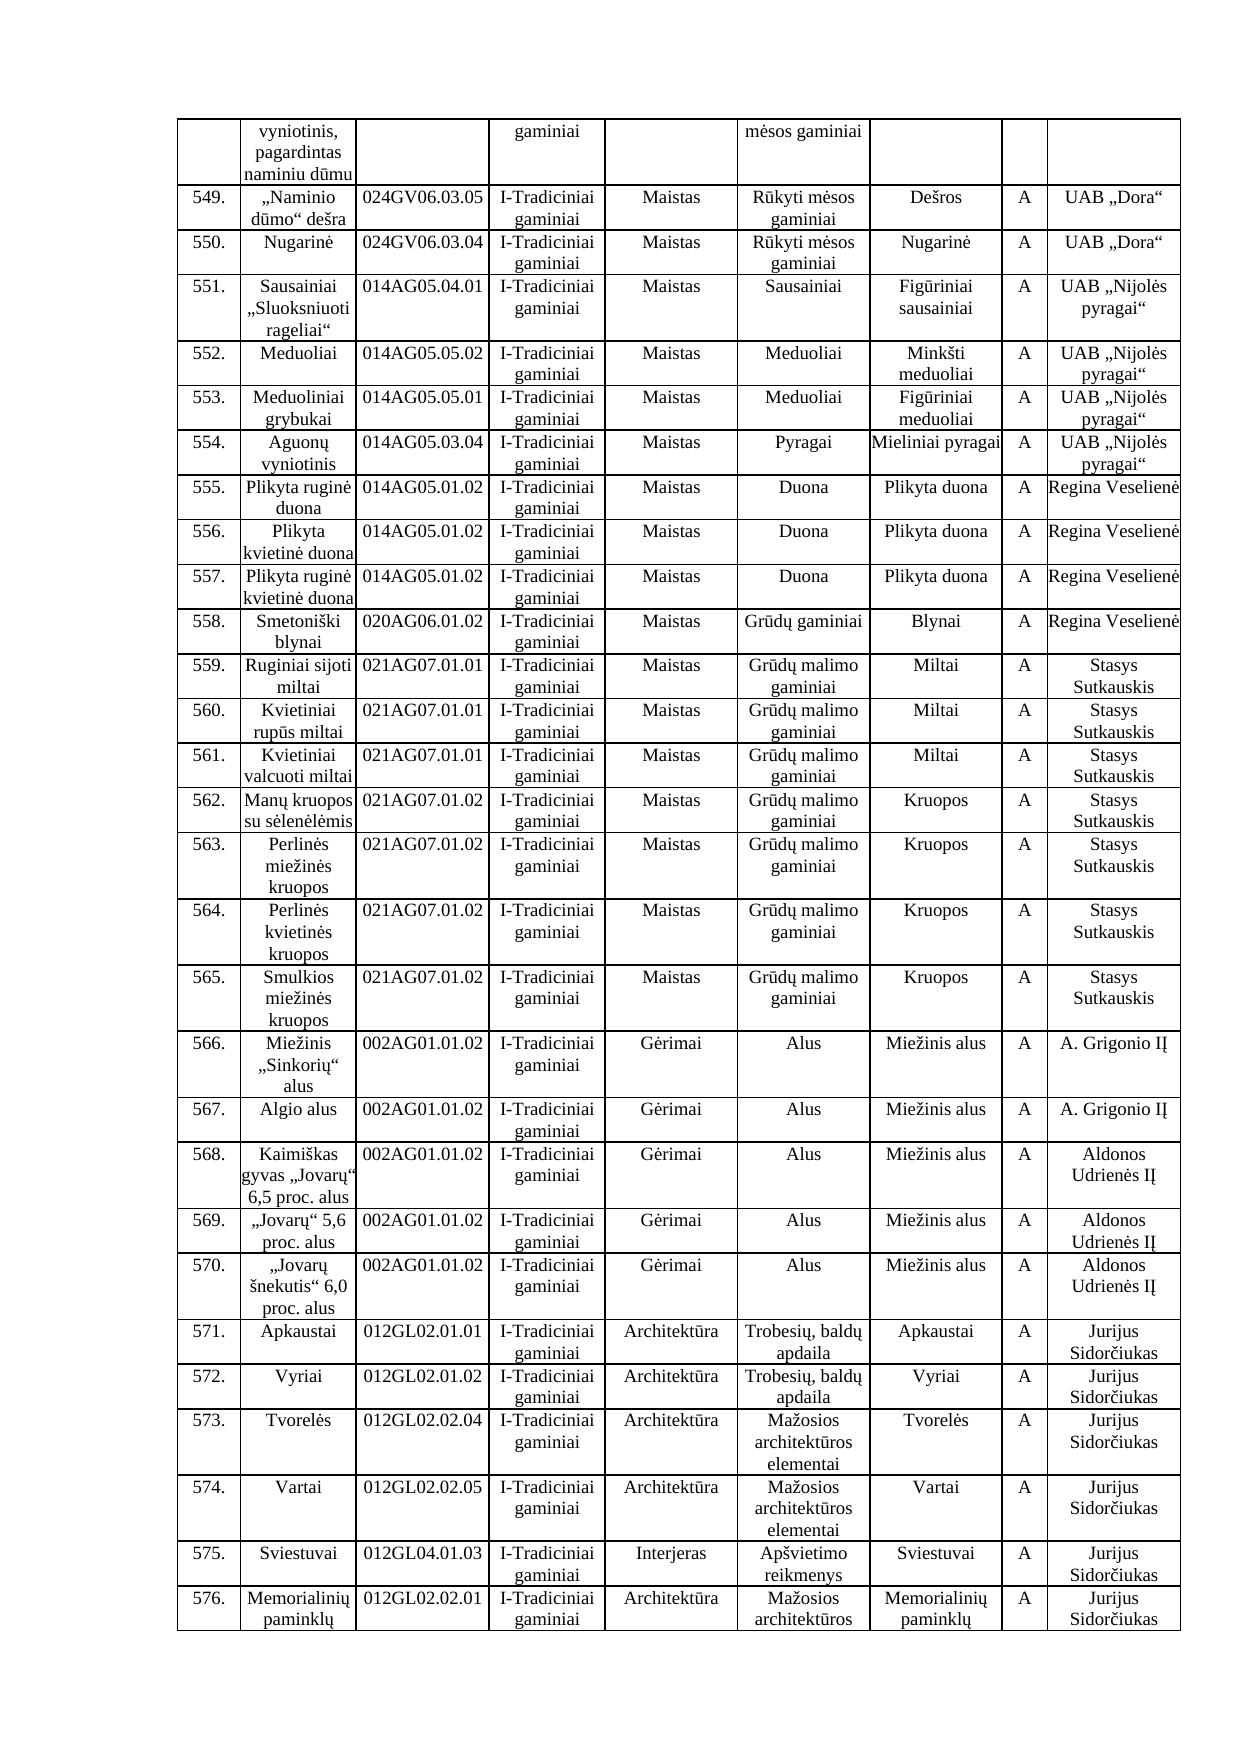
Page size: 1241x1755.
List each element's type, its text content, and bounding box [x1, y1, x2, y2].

table_cell I-Tradiciniai gaminiai [490, 1320, 604, 1363]
table_cell UAB „Nijolės pyragai“ [1048, 386, 1180, 429]
table_cell I-Tradiciniai gaminiai [490, 1032, 604, 1097]
table_cell 558. [178, 610, 240, 653]
table_cell 002AG01.01.02 [357, 1032, 488, 1097]
table_cell Maistas [606, 386, 737, 429]
table_cell Gėrimai [606, 1143, 737, 1207]
table_cell 556. [178, 520, 240, 563]
table_cell A [1003, 275, 1047, 340]
table_cell Maistas [606, 231, 737, 274]
table_cell Perlinės miežinės kruopos [241, 833, 355, 898]
table_cell Apšvietimo reikmenys [738, 1542, 869, 1585]
table_cell Maistas [606, 431, 737, 474]
table_cell 012GL02.02.04 [357, 1410, 488, 1474]
table_cell I-Tradiciniai gaminiai [490, 610, 604, 653]
table_cell Gėrimai [606, 1209, 737, 1252]
table_cell Grūdų malimo gaminiai [738, 788, 869, 832]
table_cell Grūdų malimo gaminiai [738, 744, 869, 787]
table_cell Meduoliai [738, 386, 869, 429]
table_cell Maistas [606, 900, 737, 964]
table_cell Gėrimai [606, 1098, 737, 1141]
table_cell Regina Veselienė [1048, 610, 1180, 653]
table_cell vyniotinis, pagardintas naminiu dūmu [241, 120, 355, 184]
table_cell A [1003, 186, 1047, 229]
table_cell A [1003, 966, 1047, 1030]
table_cell Grūdų malimo gaminiai [738, 833, 869, 898]
table_cell Minkšti meduoliai [871, 342, 1001, 385]
table_cell Kruopos [871, 966, 1001, 1030]
table_cell 559. [178, 655, 240, 697]
table_cell Vartai [241, 1476, 355, 1540]
table_cell A [1003, 655, 1047, 697]
table_cell Kruopos [871, 833, 1001, 898]
table_cell 021AG07.01.01 [357, 744, 488, 787]
table_cell 567. [178, 1098, 240, 1141]
table_cell Figūriniai meduoliai [871, 386, 1001, 429]
table_cell Miežinis alus [871, 1032, 1001, 1097]
table_cell Kruopos [871, 900, 1001, 964]
table_cell Plikyta duona [871, 565, 1001, 608]
table_cell 014AG05.01.02 [357, 520, 488, 563]
table_cell Stasys Sutkauskis [1048, 900, 1180, 964]
table_cell Alus [738, 1254, 869, 1318]
table_cell [1003, 120, 1047, 184]
table_cell 574. [178, 1476, 240, 1540]
table_cell A [1003, 386, 1047, 429]
table_cell Grūdų malimo gaminiai [738, 900, 869, 964]
table_cell 021AG07.01.02 [357, 966, 488, 1030]
table_cell A [1003, 1032, 1047, 1097]
table_cell Architektūra [606, 1365, 737, 1408]
table_cell I-Tradiciniai gaminiai [490, 1410, 604, 1474]
table_cell 564. [178, 900, 240, 964]
table_cell Maistas [606, 655, 737, 697]
table_cell Mažosios architektūros elementai [738, 1476, 869, 1540]
table_cell Alus [738, 1143, 869, 1207]
table_cell Grūdų malimo gaminiai [738, 699, 869, 742]
table_cell mėsos gaminiai [738, 120, 869, 184]
table_cell Miežinis „Sinkorių“ alus [241, 1032, 355, 1097]
table_cell 021AG07.01.01 [357, 655, 488, 697]
table_cell Jurijus Sidorčiukas [1048, 1410, 1180, 1474]
table_cell Architektūra [606, 1320, 737, 1363]
table_cell [357, 120, 488, 184]
table_cell Stasys Sutkauskis [1048, 833, 1180, 898]
table_cell Duona [738, 520, 869, 563]
table_cell 024GV06.03.04 [357, 231, 488, 274]
table_cell Maistas [606, 833, 737, 898]
table_cell Blynai [871, 610, 1001, 653]
table_cell Aldonos Udrienės IĮ [1048, 1254, 1180, 1318]
table_cell Stasys Sutkauskis [1048, 699, 1180, 742]
table_cell Meduoliai [738, 342, 869, 385]
table_cell Miežinis alus [871, 1209, 1001, 1252]
table_cell I-Tradiciniai gaminiai [490, 788, 604, 832]
table_cell Mieliniai pyragai [871, 431, 1001, 474]
table_cell 012GL02.01.02 [357, 1365, 488, 1408]
table_cell 561. [178, 744, 240, 787]
table_cell I-Tradiciniai gaminiai [490, 1143, 604, 1207]
table_cell Trobesių, baldų apdaila [738, 1320, 869, 1363]
table_cell A [1003, 1476, 1047, 1540]
table_cell 553. [178, 386, 240, 429]
table_cell Plikyta kvietinė duona [241, 520, 355, 563]
table_cell I-Tradiciniai gaminiai [490, 833, 604, 898]
table_cell Maistas [606, 186, 737, 229]
table_cell Miežinis alus [871, 1254, 1001, 1318]
table_cell A [1003, 476, 1047, 519]
table_cell 552. [178, 342, 240, 385]
table_cell Stasys Sutkauskis [1048, 744, 1180, 787]
table_cell I-Tradiciniai gaminiai [490, 1098, 604, 1141]
table_cell I-Tradiciniai gaminiai [490, 386, 604, 429]
table_cell Alus [738, 1098, 869, 1141]
table_cell Jurijus Sidorčiukas [1048, 1587, 1180, 1630]
table_cell A [1003, 1143, 1047, 1207]
table_cell Jurijus Sidorčiukas [1048, 1320, 1180, 1363]
table_cell I-Tradiciniai gaminiai [490, 1587, 604, 1630]
table_cell Maistas [606, 610, 737, 653]
table_cell Meduoliai [241, 342, 355, 385]
table_cell Plikyta duona [871, 520, 1001, 563]
table_cell Sviestuvai [871, 1542, 1001, 1585]
table_cell Tvorelės [871, 1410, 1001, 1474]
table_cell 012GL04.01.03 [357, 1542, 488, 1585]
table_cell I-Tradiciniai gaminiai [490, 744, 604, 787]
table_cell 014AG05.03.04 [357, 431, 488, 474]
table_cell 549. [178, 186, 240, 229]
table_cell Trobesių, baldų apdaila [738, 1365, 869, 1408]
table_cell Ruginiai sijoti miltai [241, 655, 355, 697]
table_cell A [1003, 1320, 1047, 1363]
table_cell Mažosios architektūros elementai [738, 1410, 869, 1474]
table_cell Miltai [871, 744, 1001, 787]
table_cell A [1003, 1587, 1047, 1630]
table_cell Miltai [871, 699, 1001, 742]
table_cell I-Tradiciniai gaminiai [490, 275, 604, 340]
table_cell 021AG07.01.02 [357, 833, 488, 898]
table_cell 014AG05.01.02 [357, 565, 488, 608]
table_cell I-Tradiciniai gaminiai [490, 1476, 604, 1540]
table_cell [1048, 120, 1180, 184]
table_cell A [1003, 342, 1047, 385]
table_cell Stasys Sutkauskis [1048, 966, 1180, 1030]
table_cell Jurijus Sidorčiukas [1048, 1365, 1180, 1408]
table_cell Manų kruopos su sėlenėlėmis [241, 788, 355, 832]
table_cell Aldonos Udrienės IĮ [1048, 1143, 1180, 1207]
table_cell I-Tradiciniai gaminiai [490, 186, 604, 229]
table_cell Perlinės kvietinės kruopos [241, 900, 355, 964]
table_cell 557. [178, 565, 240, 608]
table_cell I-Tradiciniai gaminiai [490, 476, 604, 519]
table_cell Dešros [871, 186, 1001, 229]
table_cell 565. [178, 966, 240, 1030]
table_cell 014AG05.04.01 [357, 275, 488, 340]
table_cell I-Tradiciniai gaminiai [490, 565, 604, 608]
table_cell 576. [178, 1587, 240, 1630]
table_cell Apkaustai [241, 1320, 355, 1363]
table_cell 021AG07.01.02 [357, 788, 488, 832]
table_cell I-Tradiciniai gaminiai [490, 520, 604, 563]
table_cell Plikyta ruginė duona [241, 476, 355, 519]
table_cell 550. [178, 231, 240, 274]
table_cell UAB „Nijolės pyragai“ [1048, 431, 1180, 474]
table_cell Aguonų vyniotinis [241, 431, 355, 474]
table_cell Regina Veselienė [1048, 476, 1180, 519]
table_cell A [1003, 231, 1047, 274]
table_cell Plikyta ruginė kvietinė duona [241, 565, 355, 608]
table_cell 575. [178, 1542, 240, 1585]
table_cell Maistas [606, 565, 737, 608]
table_cell „Jovarų šnekutis“ 6,0 proc. alus [241, 1254, 355, 1318]
table_cell Vartai [871, 1476, 1001, 1540]
table_cell A [1003, 699, 1047, 742]
table_cell Maistas [606, 520, 737, 563]
table_cell Kaimiškas gyvas „Jovarų“ 6,5 proc. alus [241, 1143, 355, 1207]
table_cell Maistas [606, 699, 737, 742]
table_cell Memorialinių paminklų [241, 1587, 355, 1630]
table_cell UAB „Nijolės pyragai“ [1048, 275, 1180, 340]
table_cell A. Grigonio IĮ [1048, 1032, 1180, 1097]
table_cell 566. [178, 1032, 240, 1097]
table_cell UAB „Dora“ [1048, 186, 1180, 229]
table_cell Maistas [606, 476, 737, 519]
table_cell A. Grigonio IĮ [1048, 1098, 1180, 1141]
table_cell Miežinis alus [871, 1098, 1001, 1141]
table_cell Aldonos Udrienės IĮ [1048, 1209, 1180, 1252]
table_cell Vyriai [241, 1365, 355, 1408]
table_cell 554. [178, 431, 240, 474]
table_cell Maistas [606, 966, 737, 1030]
table_cell Duona [738, 476, 869, 519]
table_cell Tvorelės [241, 1410, 355, 1474]
table_cell Meduoliniai grybukai [241, 386, 355, 429]
table_cell [606, 120, 737, 184]
table_cell 560. [178, 699, 240, 742]
table_cell Stasys Sutkauskis [1048, 655, 1180, 697]
table_cell A [1003, 1410, 1047, 1474]
table_cell Jurijus Sidorčiukas [1048, 1476, 1180, 1540]
table_cell Kvietiniai rupūs miltai [241, 699, 355, 742]
table_cell 021AG07.01.02 [357, 900, 488, 964]
table_cell Sviestuvai [241, 1542, 355, 1585]
table_cell 020AG06.01.02 [357, 610, 488, 653]
table_cell Duona [738, 565, 869, 608]
table_cell Maistas [606, 744, 737, 787]
table_cell Architektūra [606, 1476, 737, 1540]
table_cell Regina Veselienė [1048, 565, 1180, 608]
table_cell UAB „Nijolės pyragai“ [1048, 342, 1180, 385]
table_cell Architektūra [606, 1587, 737, 1630]
table_cell 563. [178, 833, 240, 898]
table_cell Miltai [871, 655, 1001, 697]
table_cell 571. [178, 1320, 240, 1363]
table_cell 570. [178, 1254, 240, 1318]
table_cell A [1003, 788, 1047, 832]
table_cell I-Tradiciniai gaminiai [490, 342, 604, 385]
table_cell A [1003, 833, 1047, 898]
table_cell Smetoniški blynai [241, 610, 355, 653]
table_cell Apkaustai [871, 1320, 1001, 1363]
table_cell 002AG01.01.02 [357, 1209, 488, 1252]
table_cell Interjeras [606, 1542, 737, 1585]
table_cell Stasys Sutkauskis [1048, 788, 1180, 832]
table_cell Jurijus Sidorčiukas [1048, 1542, 1180, 1585]
table_cell 012GL02.02.01 [357, 1587, 488, 1630]
table_cell A [1003, 1209, 1047, 1252]
table_cell Miežinis alus [871, 1143, 1001, 1207]
table_cell 002AG01.01.02 [357, 1254, 488, 1318]
table_cell 569. [178, 1209, 240, 1252]
table_cell I-Tradiciniai gaminiai [490, 900, 604, 964]
table_cell Plikyta duona [871, 476, 1001, 519]
table_cell I-Tradiciniai gaminiai [490, 431, 604, 474]
table_cell Grūdų malimo gaminiai [738, 655, 869, 697]
table_cell [871, 120, 1001, 184]
table_cell I-Tradiciniai gaminiai [490, 1209, 604, 1252]
table_cell Gėrimai [606, 1254, 737, 1318]
table_cell I-Tradiciniai gaminiai [490, 1542, 604, 1585]
table_cell Vyriai [871, 1365, 1001, 1408]
table_cell Gėrimai [606, 1032, 737, 1097]
table_cell Grūdų malimo gaminiai [738, 966, 869, 1030]
table_cell 002AG01.01.02 [357, 1143, 488, 1207]
table_cell A [1003, 744, 1047, 787]
table_cell Rūkyti mėsos gaminiai [738, 186, 869, 229]
table_cell 568. [178, 1143, 240, 1207]
table_cell A [1003, 1365, 1047, 1408]
table_cell 014AG05.01.02 [357, 476, 488, 519]
table_cell Maistas [606, 275, 737, 340]
table_cell A [1003, 565, 1047, 608]
table_cell Nugarinė [241, 231, 355, 274]
table_cell Algio alus [241, 1098, 355, 1141]
table_cell Sausainiai „Sluoksniuoti rageliai“ [241, 275, 355, 340]
table_cell Architektūra [606, 1410, 737, 1474]
table_cell Sausainiai [738, 275, 869, 340]
table_cell Mažosios architektūros [738, 1587, 869, 1630]
table_cell „Naminio dūmo“ dešra [241, 186, 355, 229]
table_cell A [1003, 610, 1047, 653]
table_cell [178, 120, 240, 184]
table_cell 562. [178, 788, 240, 832]
table_cell I-Tradiciniai gaminiai [490, 231, 604, 274]
table_cell 002AG01.01.02 [357, 1098, 488, 1141]
table_cell 012GL02.01.01 [357, 1320, 488, 1363]
table_cell Rūkyti mėsos gaminiai [738, 231, 869, 274]
table_cell Alus [738, 1032, 869, 1097]
table_cell Maistas [606, 342, 737, 385]
table_cell A [1003, 1254, 1047, 1318]
table_cell 573. [178, 1410, 240, 1474]
table_cell 551. [178, 275, 240, 340]
table_cell 024GV06.03.05 [357, 186, 488, 229]
table_cell 014AG05.05.02 [357, 342, 488, 385]
table_cell Figūriniai sausainiai [871, 275, 1001, 340]
table_cell Kvietiniai valcuoti miltai [241, 744, 355, 787]
table_cell Grūdų gaminiai [738, 610, 869, 653]
table_cell Pyragai [738, 431, 869, 474]
table_cell I-Tradiciniai gaminiai [490, 655, 604, 697]
table_cell Nugarinė [871, 231, 1001, 274]
table_cell 555. [178, 476, 240, 519]
table_cell Kruopos [871, 788, 1001, 832]
table_cell 014AG05.05.01 [357, 386, 488, 429]
table_cell gaminiai [490, 120, 604, 184]
table_cell Regina Veselienė [1048, 520, 1180, 563]
table_cell Maistas [606, 788, 737, 832]
table_cell Alus [738, 1209, 869, 1252]
table_cell I-Tradiciniai gaminiai [490, 699, 604, 742]
table_cell I-Tradiciniai gaminiai [490, 1365, 604, 1408]
table_cell „Jovarų“ 5,6 proc. alus [241, 1209, 355, 1252]
table_cell Smulkios miežinės kruopos [241, 966, 355, 1030]
table_cell A [1003, 520, 1047, 563]
table_cell A [1003, 1098, 1047, 1141]
table_cell I-Tradiciniai gaminiai [490, 1254, 604, 1318]
table_cell I-Tradiciniai gaminiai [490, 966, 604, 1030]
table_cell UAB „Dora“ [1048, 231, 1180, 274]
table_cell 012GL02.02.05 [357, 1476, 488, 1540]
table_cell A [1003, 431, 1047, 474]
table_cell A [1003, 1542, 1047, 1585]
table_cell Memorialinių paminklų [871, 1587, 1001, 1630]
table_cell 572. [178, 1365, 240, 1408]
table_cell 021AG07.01.01 [357, 699, 488, 742]
table_cell A [1003, 900, 1047, 964]
